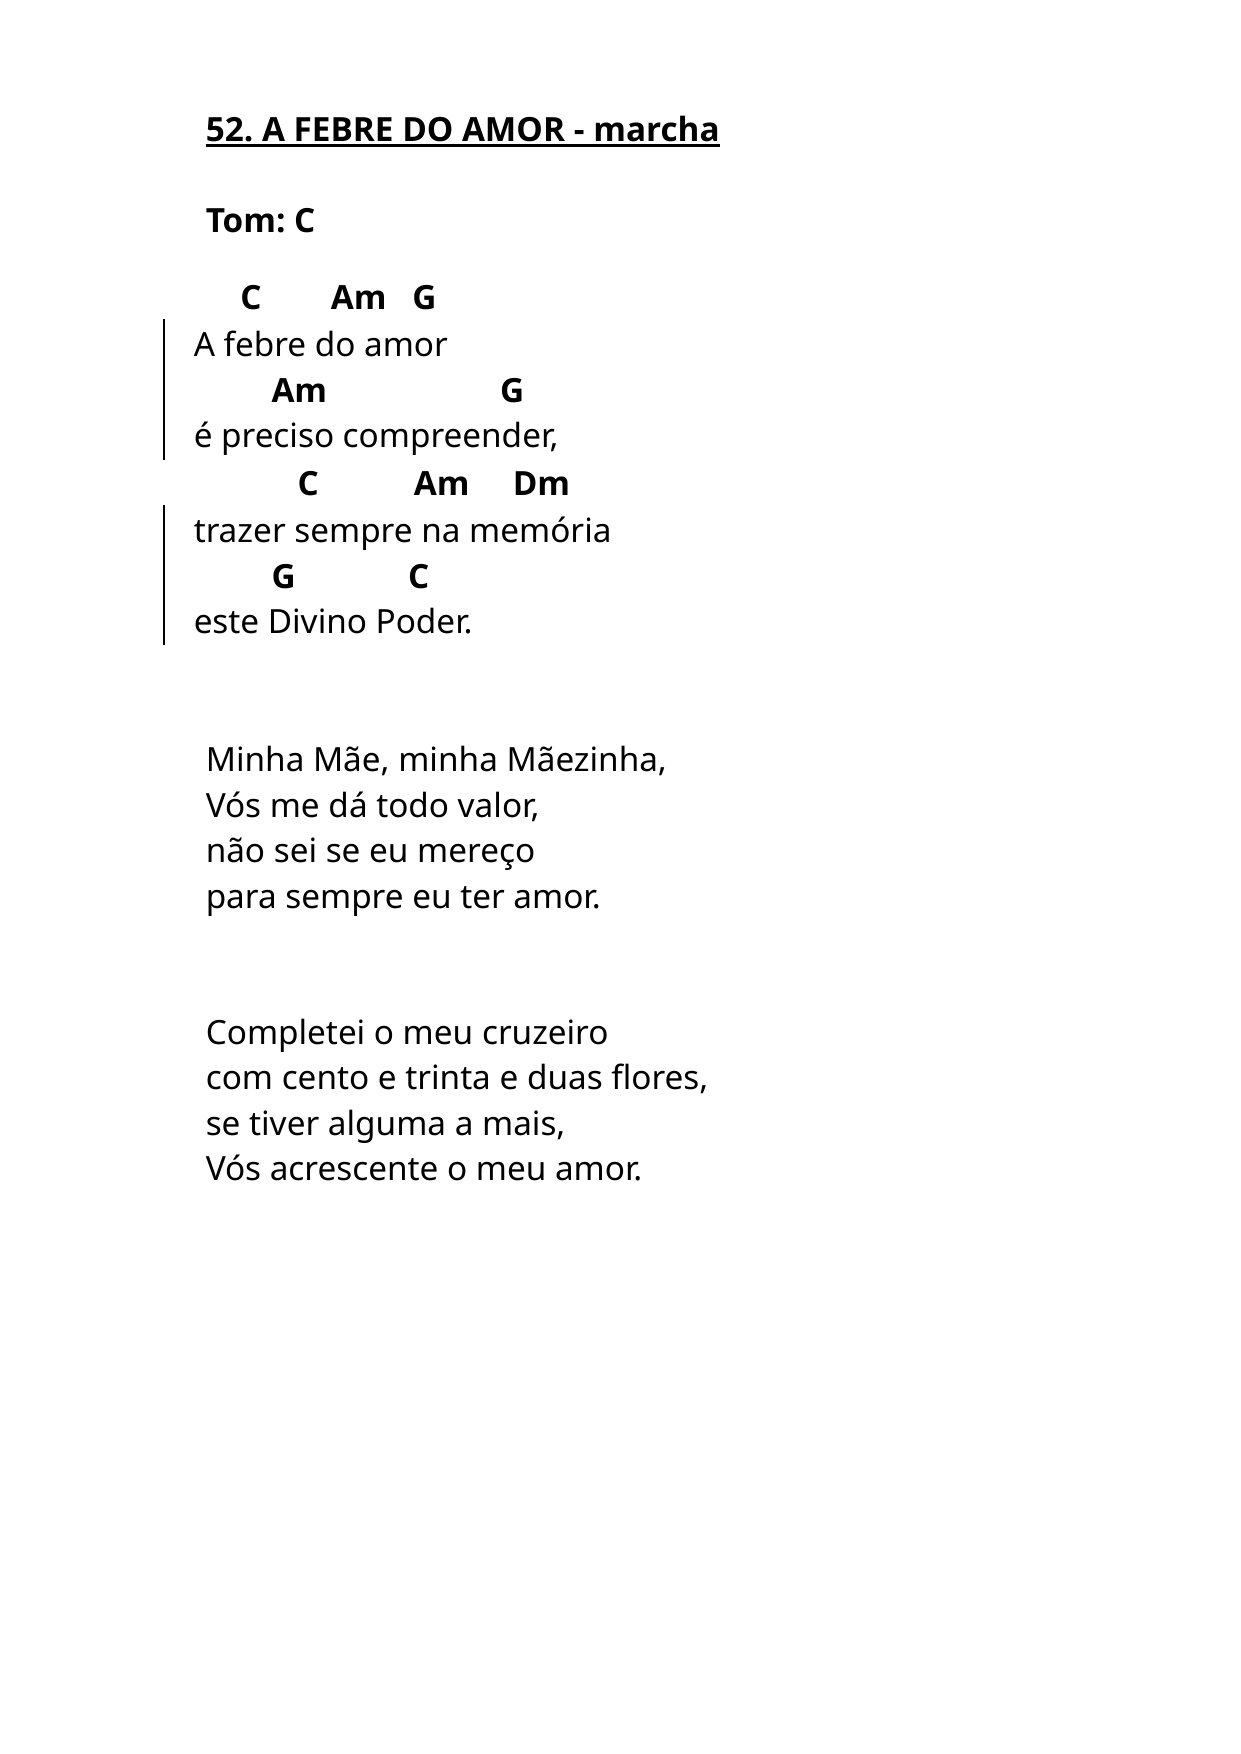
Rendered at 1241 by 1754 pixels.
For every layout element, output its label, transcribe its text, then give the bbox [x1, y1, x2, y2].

text com cento e trinta e duas flores, [177, 1054, 1063, 1099]
table_cell trazer sempre na memória G C este Divino Poder. [165, 507, 1050, 643]
text se tiver alguma a mais, [177, 1099, 1063, 1145]
subtitle C Am G [177, 274, 1063, 319]
text não sei se eu mereço [177, 827, 1063, 872]
table_header A febre do amor Am G é preciso compreender, [165, 321, 1050, 457]
text Vós me dá todo valor, [177, 782, 1063, 827]
table_cell C Am Dm [164, 460, 1050, 505]
subtitle 52. A FEBRE DO AMOR - marcha [177, 106, 1063, 152]
text Minha Mãe, minha Mãezinha, [177, 736, 1063, 782]
text Vós acrescente o meu amor. [177, 1145, 1063, 1190]
text Completei o meu cruzeiro [177, 1009, 1063, 1054]
subtitle Tom: C [177, 197, 1063, 242]
text para sempre eu ter amor. [177, 872, 1063, 918]
